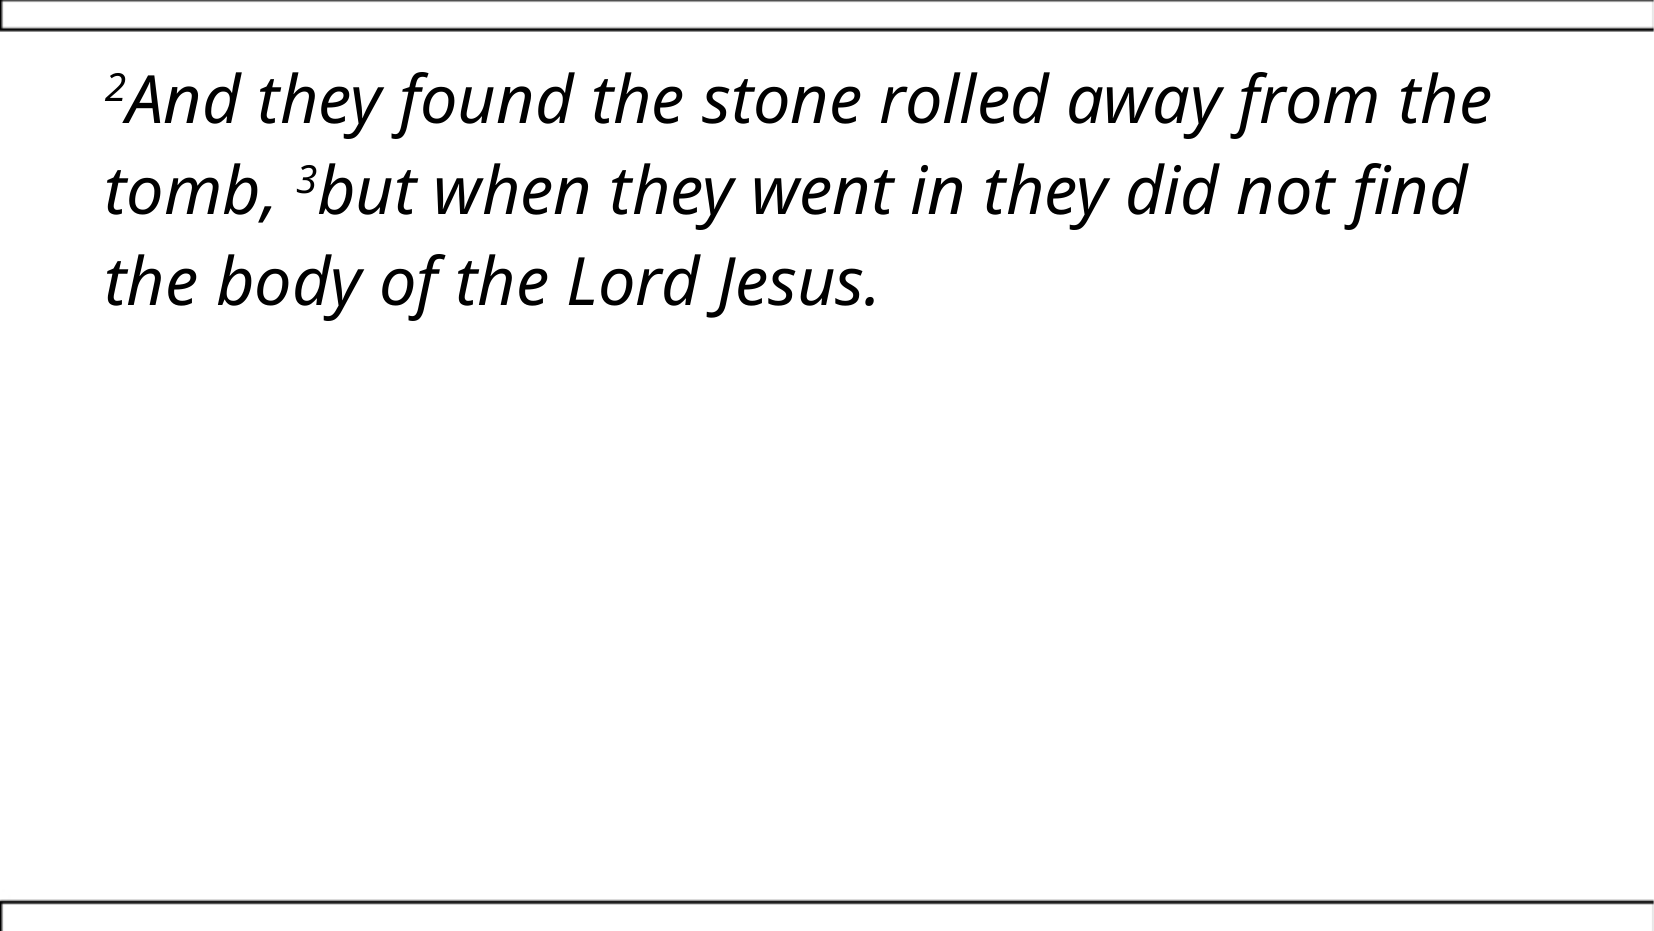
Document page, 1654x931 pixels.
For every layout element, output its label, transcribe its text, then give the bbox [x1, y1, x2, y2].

picture [0, 0, 1654, 931]
text_box 2And they found the stone rolled away from the tomb, 3but when they went in they did not find the body of the Lord Jesus. [90, 45, 1561, 327]
